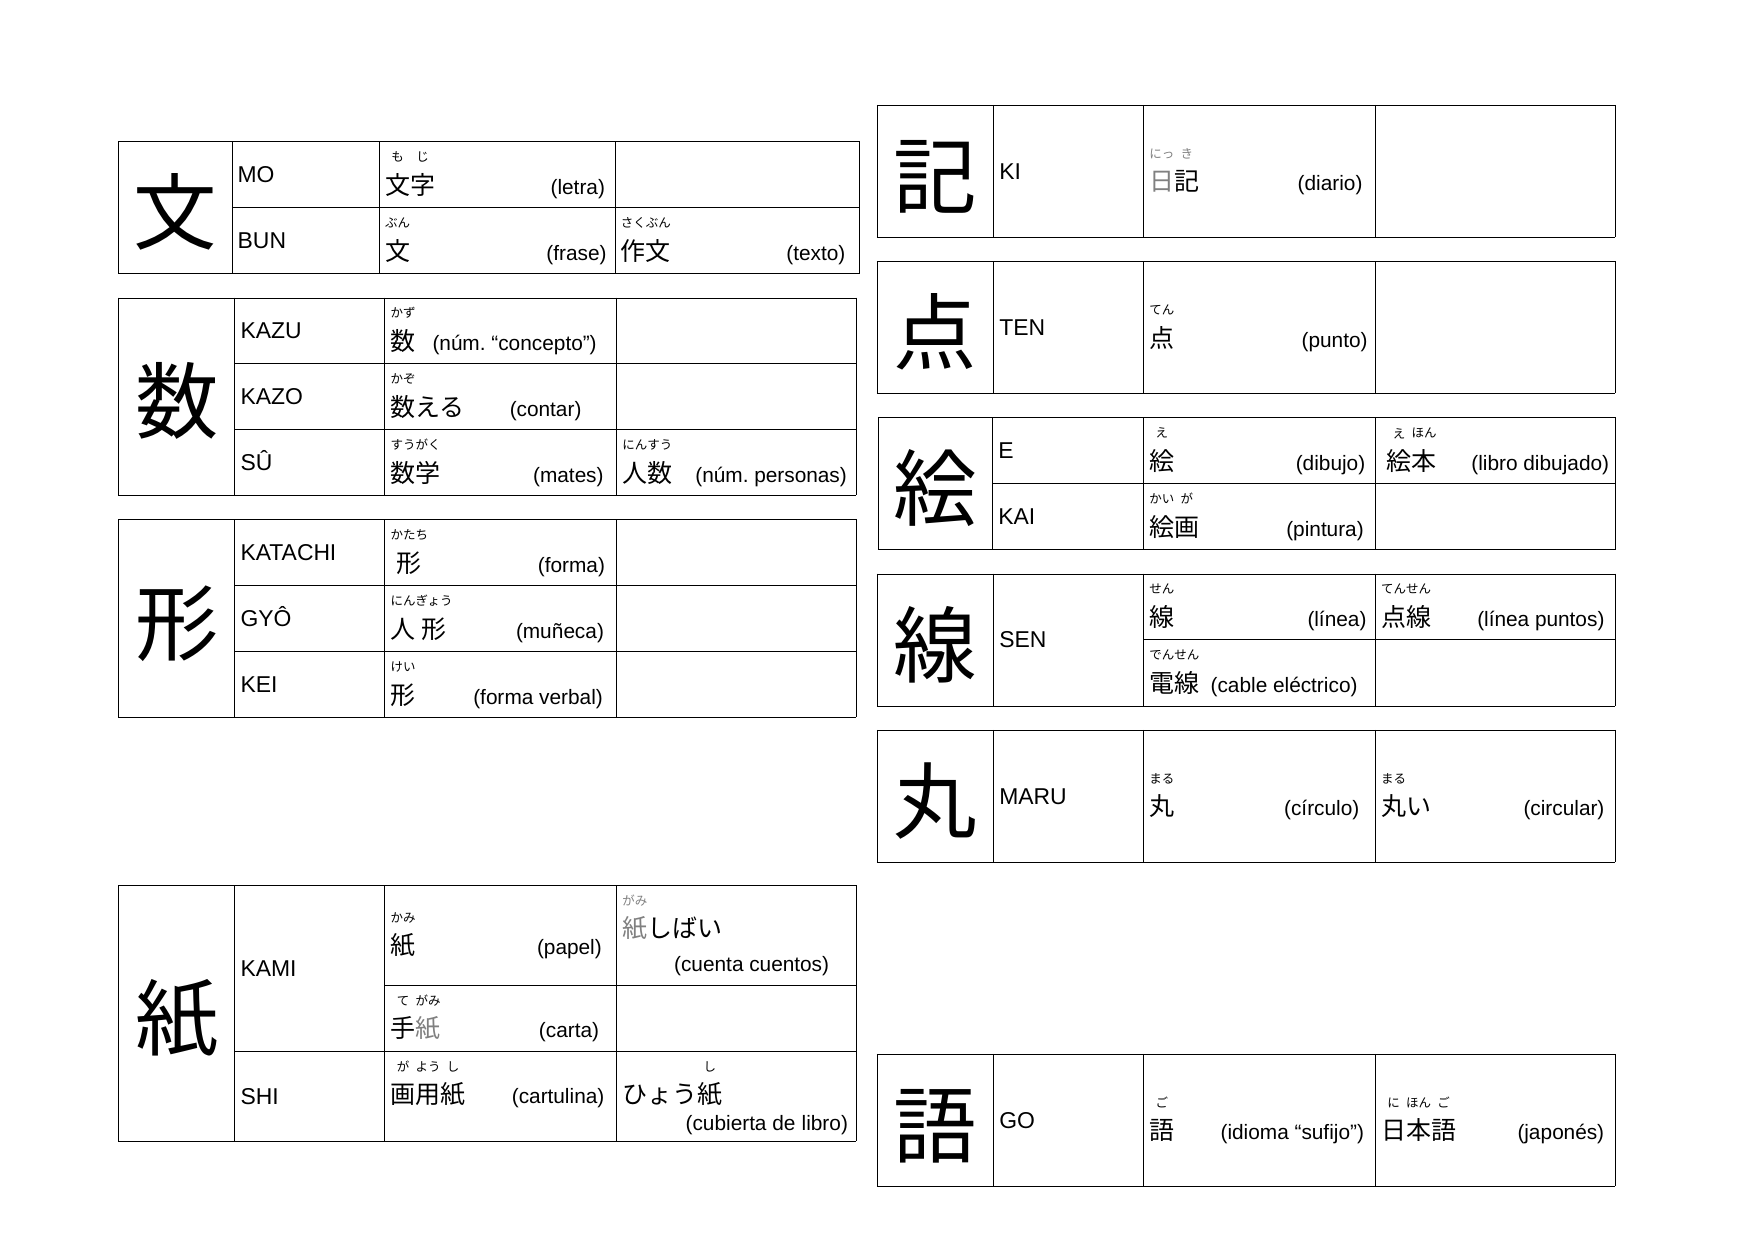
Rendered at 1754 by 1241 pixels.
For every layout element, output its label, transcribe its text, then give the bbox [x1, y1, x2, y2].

table_cell 数かぞえる (contar) [385, 364, 616, 429]
table_header [1376, 262, 1615, 393]
table_header [1376, 106, 1615, 237]
table_header 形 [119, 520, 234, 717]
table_cell [1376, 484, 1615, 549]
table_cell KAI [993, 484, 1143, 549]
table_header 語 [878, 1055, 993, 1186]
table_header 紙がみしばい (cuenta cuentos) [617, 886, 856, 985]
table_cell SHI [235, 1052, 384, 1141]
table_header 点 [878, 262, 993, 393]
table_header 絵 [879, 418, 992, 549]
table_cell 電でん線せん (cable eléctrico) [1144, 640, 1375, 706]
table_cell 手て紙がみ (carta) [385, 986, 616, 1051]
table_header 文も字じ (letra) [380, 142, 615, 207]
table_header KI [994, 106, 1143, 237]
table_header 紙かみ (papel) [385, 886, 616, 985]
table_header 絵え (dibujo) [1144, 418, 1375, 483]
table_header 点てん線せん (línea puntos) [1376, 575, 1615, 639]
table_cell [1376, 640, 1615, 706]
table_header MARU [994, 731, 1143, 862]
table_header 日にっ記き (diario) [1144, 106, 1375, 237]
table_header 紙 [119, 886, 234, 1141]
table_header 線 [878, 575, 993, 706]
table_header [617, 520, 856, 585]
table_header 絵え本ほん (libro dibujado) [1376, 418, 1615, 483]
table_header KAZU [235, 299, 384, 363]
table_cell BUN [233, 208, 379, 273]
table_header 記 [878, 106, 993, 237]
table_header 数 [119, 299, 234, 495]
table_header KAMI [235, 886, 384, 1051]
table_header [616, 142, 859, 207]
table_cell 作さく文ぶん (texto) [616, 208, 859, 273]
table_cell 人にん数すう (núm. personas) [617, 430, 856, 495]
table_cell [617, 364, 856, 429]
table_cell SÛ [235, 430, 384, 495]
table_cell 文ぶん (frase) [380, 208, 615, 273]
table_cell [617, 986, 856, 1051]
table_cell 絵かい画が (pintura) [1144, 484, 1375, 549]
table_header 日に本ほん語ご (japonés) [1376, 1055, 1615, 1186]
table_cell GYÔ [235, 586, 384, 651]
table_header KATACHI [235, 520, 384, 585]
table_header 線せん (línea) [1144, 575, 1375, 639]
table_header 文 [119, 142, 232, 273]
table_cell [617, 652, 856, 717]
table_cell 人にん形ぎょう (muñeca) [385, 586, 616, 651]
table_header 丸まるい (circular) [1376, 731, 1615, 862]
table_header TEN [994, 262, 1143, 393]
table_header [617, 299, 856, 363]
table_cell 数すう学がく (mates) [385, 430, 616, 495]
table_cell ひょう紙し (cubierta de libro) [617, 1052, 856, 1141]
table_cell [617, 586, 856, 651]
table_header GO [994, 1055, 1143, 1186]
table_header MO [233, 142, 379, 207]
table_header 数かず (núm. “concepto”) [385, 299, 616, 363]
table_header 点てん (punto) [1144, 262, 1375, 393]
table_header E [993, 418, 1143, 483]
table_cell 画が用よう紙し (cartulina) [385, 1052, 616, 1141]
table_header 形かたち (forma) [385, 520, 616, 585]
table_cell KEI [235, 652, 384, 717]
table_cell KAZO [235, 364, 384, 429]
table_cell 形けい (forma verbal) [385, 652, 616, 717]
table_header 丸 [878, 731, 993, 862]
table_header 丸まる (círculo) [1144, 731, 1375, 862]
table_header SEN [994, 575, 1143, 706]
table_header 語ご (idioma “sufijo”) [1144, 1055, 1375, 1186]
